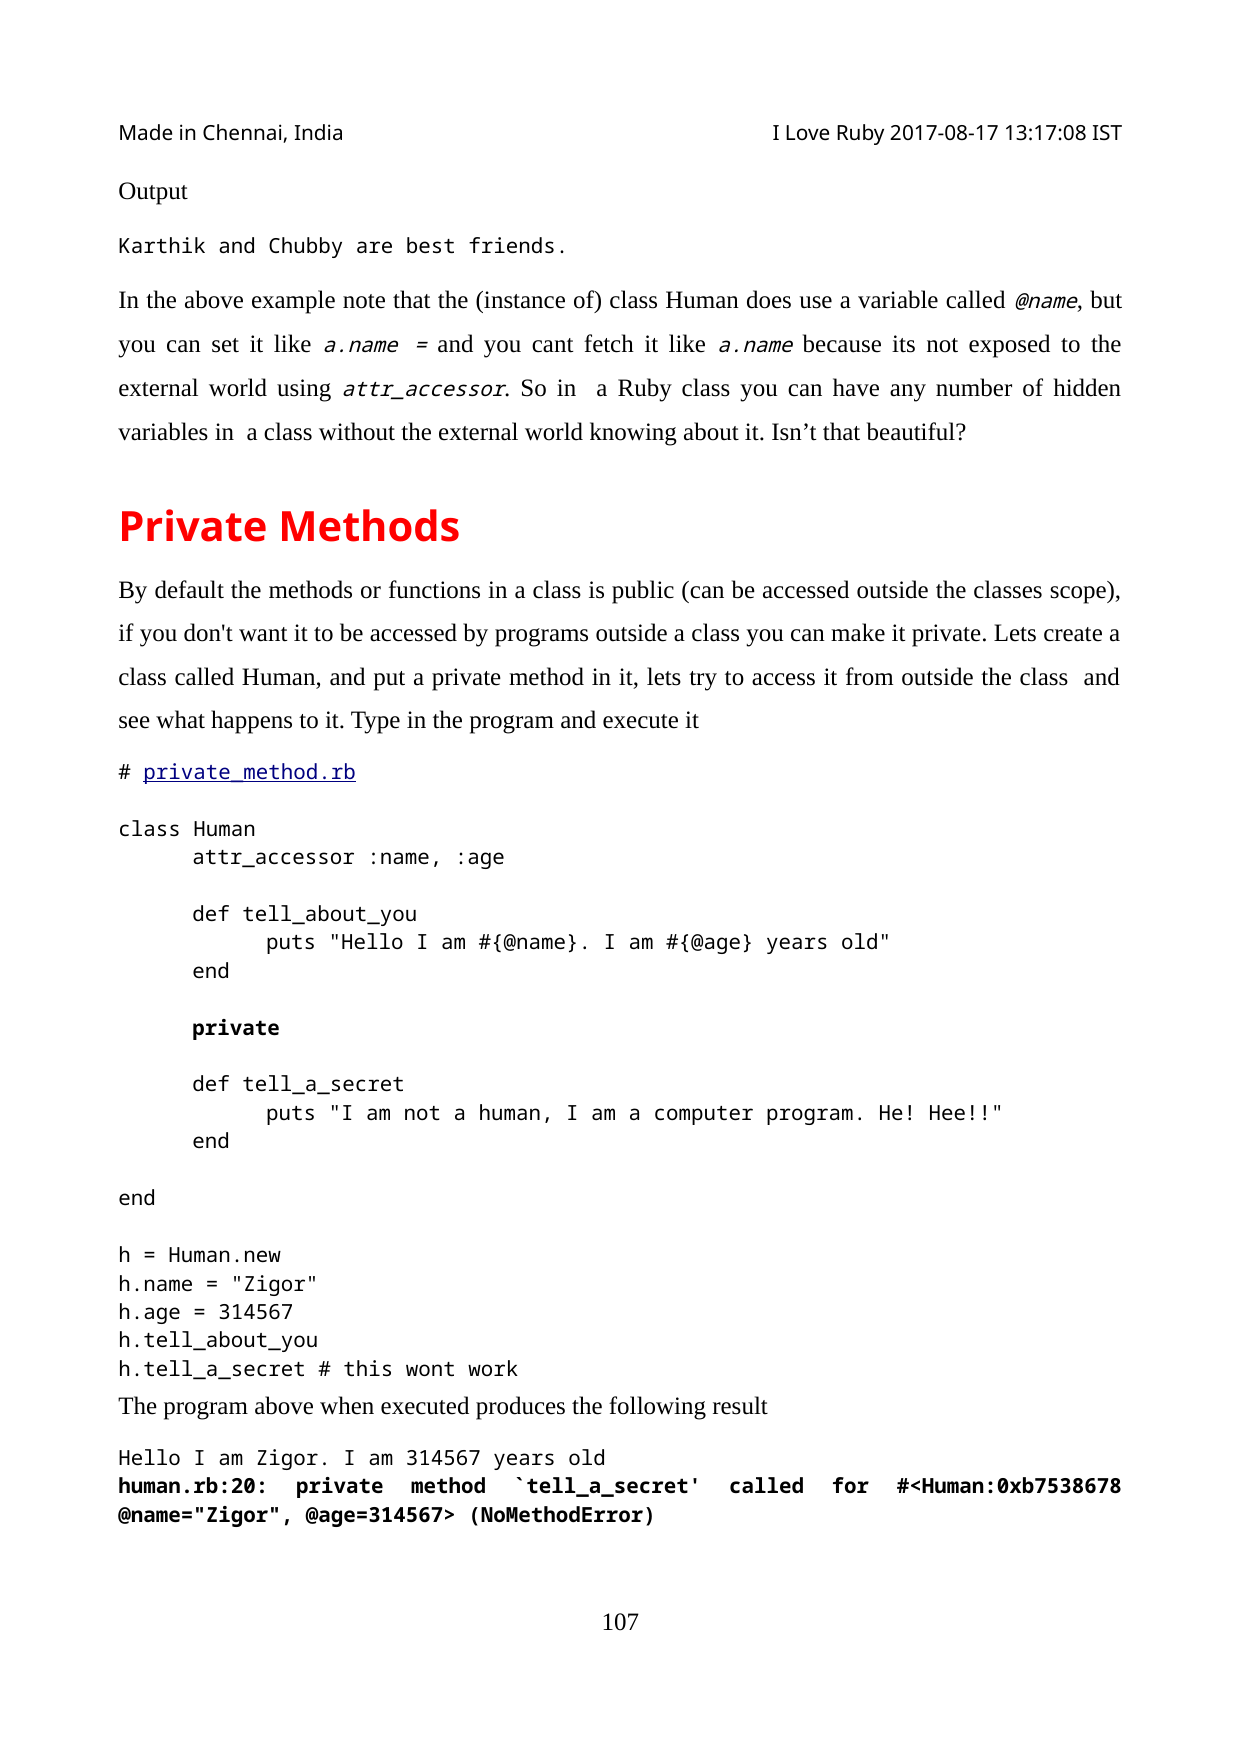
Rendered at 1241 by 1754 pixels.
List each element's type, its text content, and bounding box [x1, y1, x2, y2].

text Karthik and Chubby are best friends. [118, 232, 1122, 260]
text h.name = "Zigor" [118, 1269, 1122, 1297]
text By default the methods or functions in a class is public (can be accessed outside the classes scope), if you don't want it to be accessed by programs outside a class you can make it private. Lets create a class called Human, and put a private method in it, lets try to access it from outside the class and see what happens to it. Type in the program and execute it [118, 575, 1122, 733]
text def tell_about_you [118, 899, 1122, 927]
text The program above when executed produces the following result [118, 1391, 1122, 1420]
text Hello I am Zigor. I am 314567 years old [118, 1443, 1122, 1472]
text human.rb:20: private method `tell_a_secret' called for #<Human:0xb7538678 @name="Zigor", @age=314567> (NoMethodError) [118, 1472, 1122, 1528]
text Output [118, 176, 1122, 205]
text h.tell_about_you [118, 1326, 1122, 1354]
text puts "I am not a human, I am a computer program. He! Hee!!" [118, 1098, 1122, 1126]
text end [118, 1183, 1122, 1212]
text # private_method.rb [118, 757, 1122, 785]
text end [118, 956, 1122, 984]
text private [118, 1013, 1122, 1041]
text puts "Hello I am #{@name}. I am #{@age} years old" [118, 927, 1122, 956]
text In the above example note that the (instance of) class Human does use a variable called @name, but you can set it like a.name = and you cant fetch it like a.name because its not exposed to the external world using attr_accessor. So in a Ruby class you can have any number of hidden variables in a class without the external world knowing about it. Isn’t that beautiful? [118, 285, 1122, 445]
text class Human [118, 814, 1122, 842]
text end [118, 1126, 1122, 1155]
text h = Human.new [118, 1240, 1122, 1269]
subtitle Private Methods [118, 497, 1122, 554]
text def tell_a_secret [118, 1069, 1122, 1098]
text attr_accessor :name, :age [118, 842, 1122, 871]
text h.tell_a_secret # this wont work [118, 1354, 1122, 1382]
text h.age = 314567 [118, 1297, 1122, 1326]
